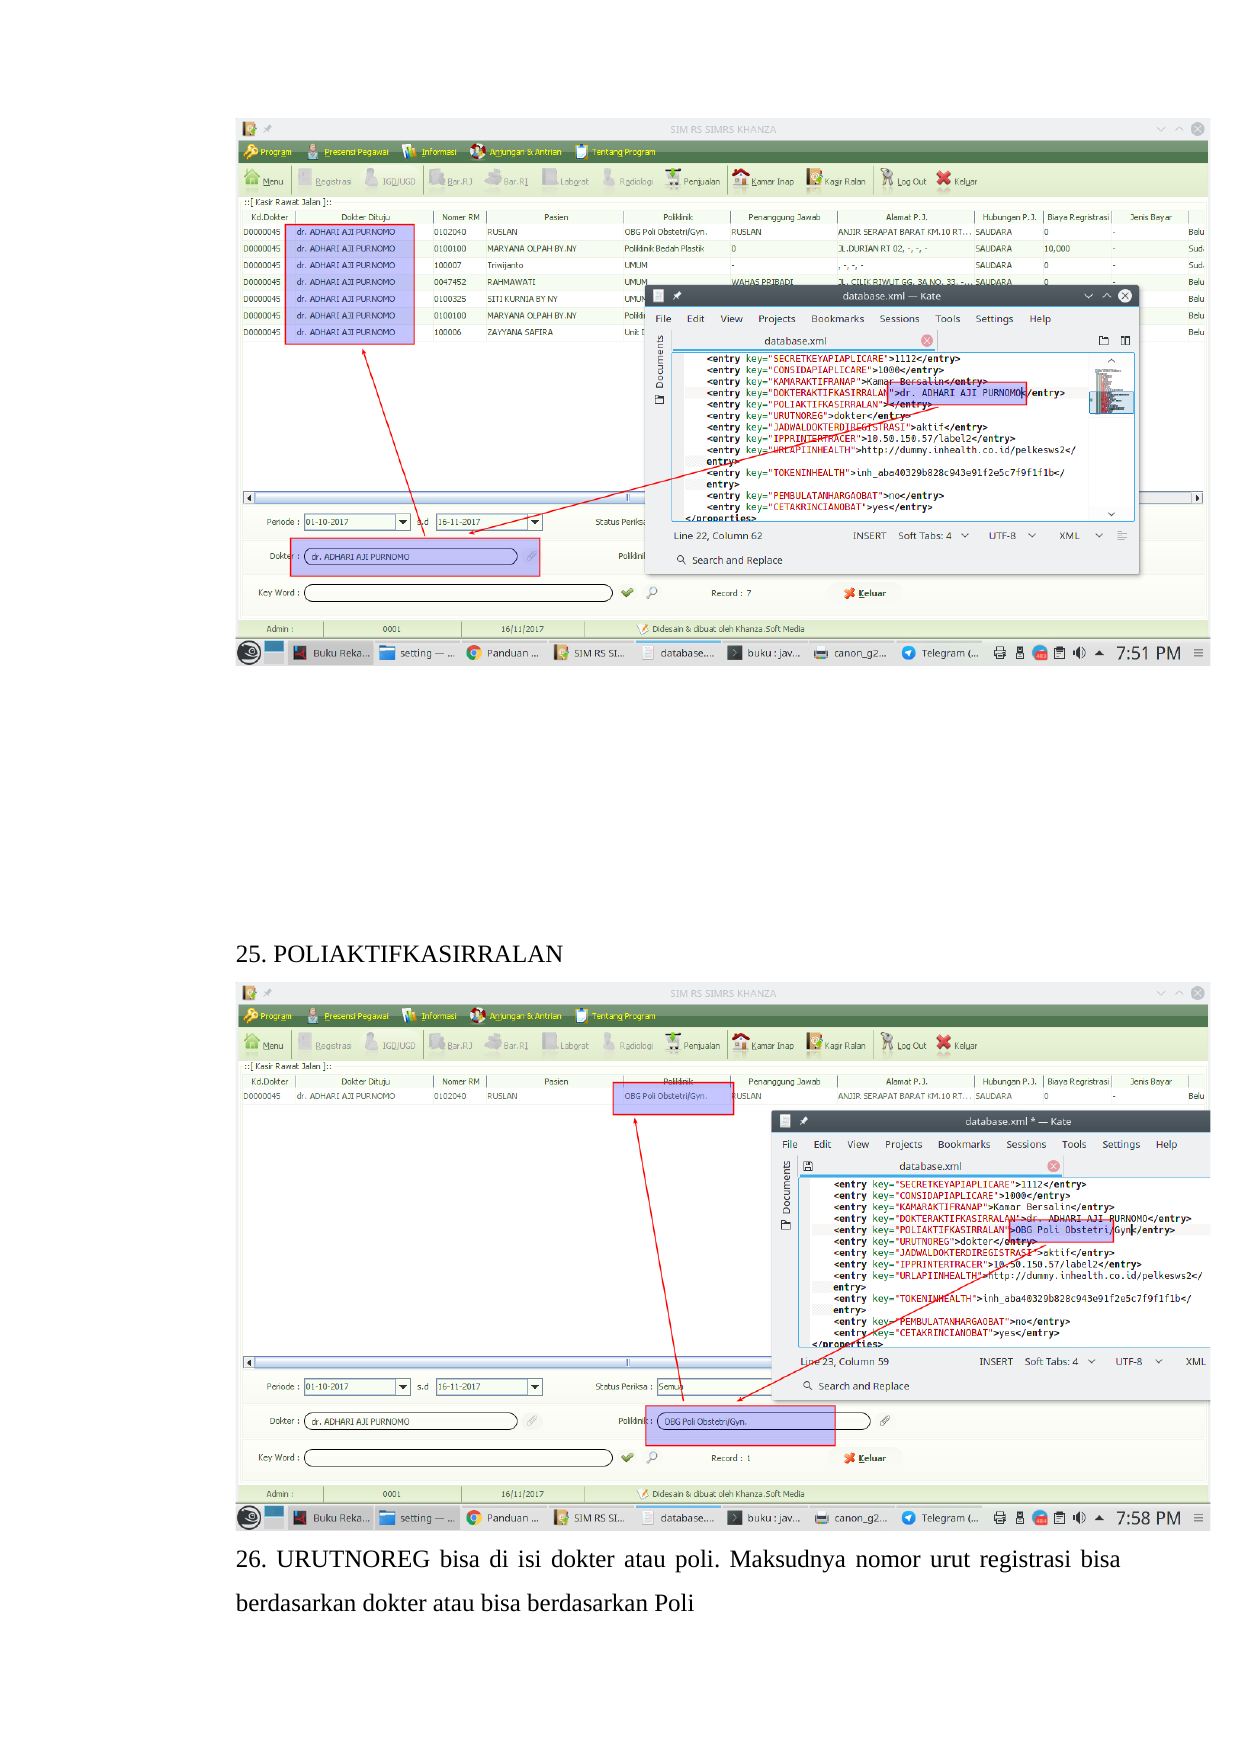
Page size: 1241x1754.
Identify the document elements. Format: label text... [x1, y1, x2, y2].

picture [235, 118, 1211, 666]
text 26. URUTNOREG bisa di isi dokter atau poli. Maksudnya nomor urut registrasi bisa berdasarkan dokter atau bisa berdasarkan Poli [236, 1544, 1122, 1616]
text 25. POLIAKTIFKASIRRALAN [236, 939, 1122, 968]
picture [235, 982, 1211, 1531]
